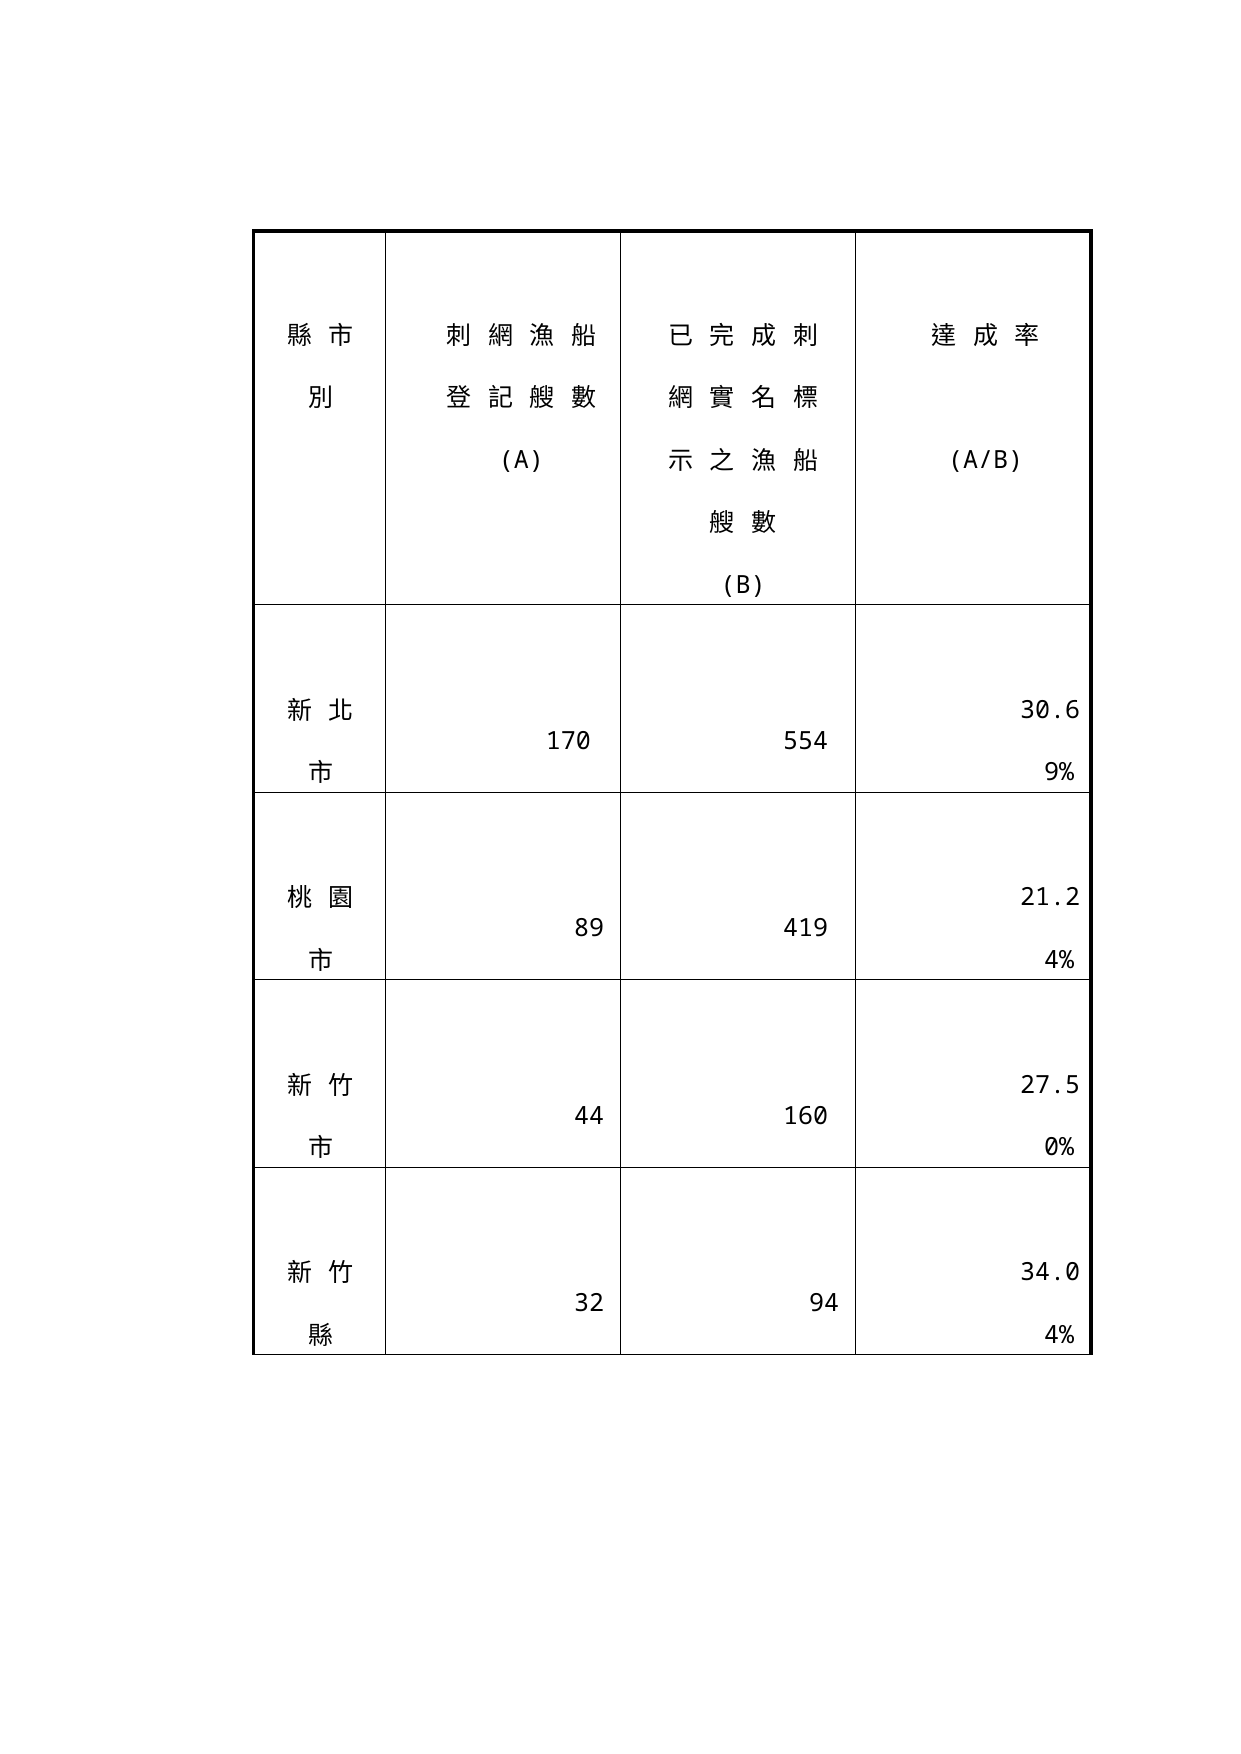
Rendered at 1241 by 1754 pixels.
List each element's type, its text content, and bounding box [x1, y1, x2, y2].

table_cell 419 [621, 793, 855, 979]
table_cell 94 [621, 1168, 855, 1354]
table_cell 170 [386, 605, 620, 792]
table_header 已完成刺網實名標示之漁船艘數 (B) [621, 233, 855, 604]
table_header 刺網漁船 登記艘數 (A) [386, 233, 620, 604]
table_cell 89 [386, 793, 620, 979]
table_cell 160 [621, 980, 855, 1167]
table_header 達成率 (A/B) [856, 233, 1089, 604]
table_cell 新竹市 [255, 980, 385, 1167]
table_cell 32 [386, 1168, 620, 1354]
table_cell 新北市 [255, 605, 385, 792]
table_cell 554 [621, 605, 855, 792]
table_cell 新竹縣 [255, 1168, 385, 1354]
table_cell 44 [386, 980, 620, 1167]
table_cell 21.24% [856, 793, 1089, 979]
table_header 縣市別 [255, 233, 385, 604]
table_cell 30.69% [856, 605, 1089, 792]
table_cell 34.04% [856, 1168, 1089, 1354]
table_cell 27.50% [856, 980, 1089, 1167]
table_cell 桃園市 [255, 793, 385, 979]
